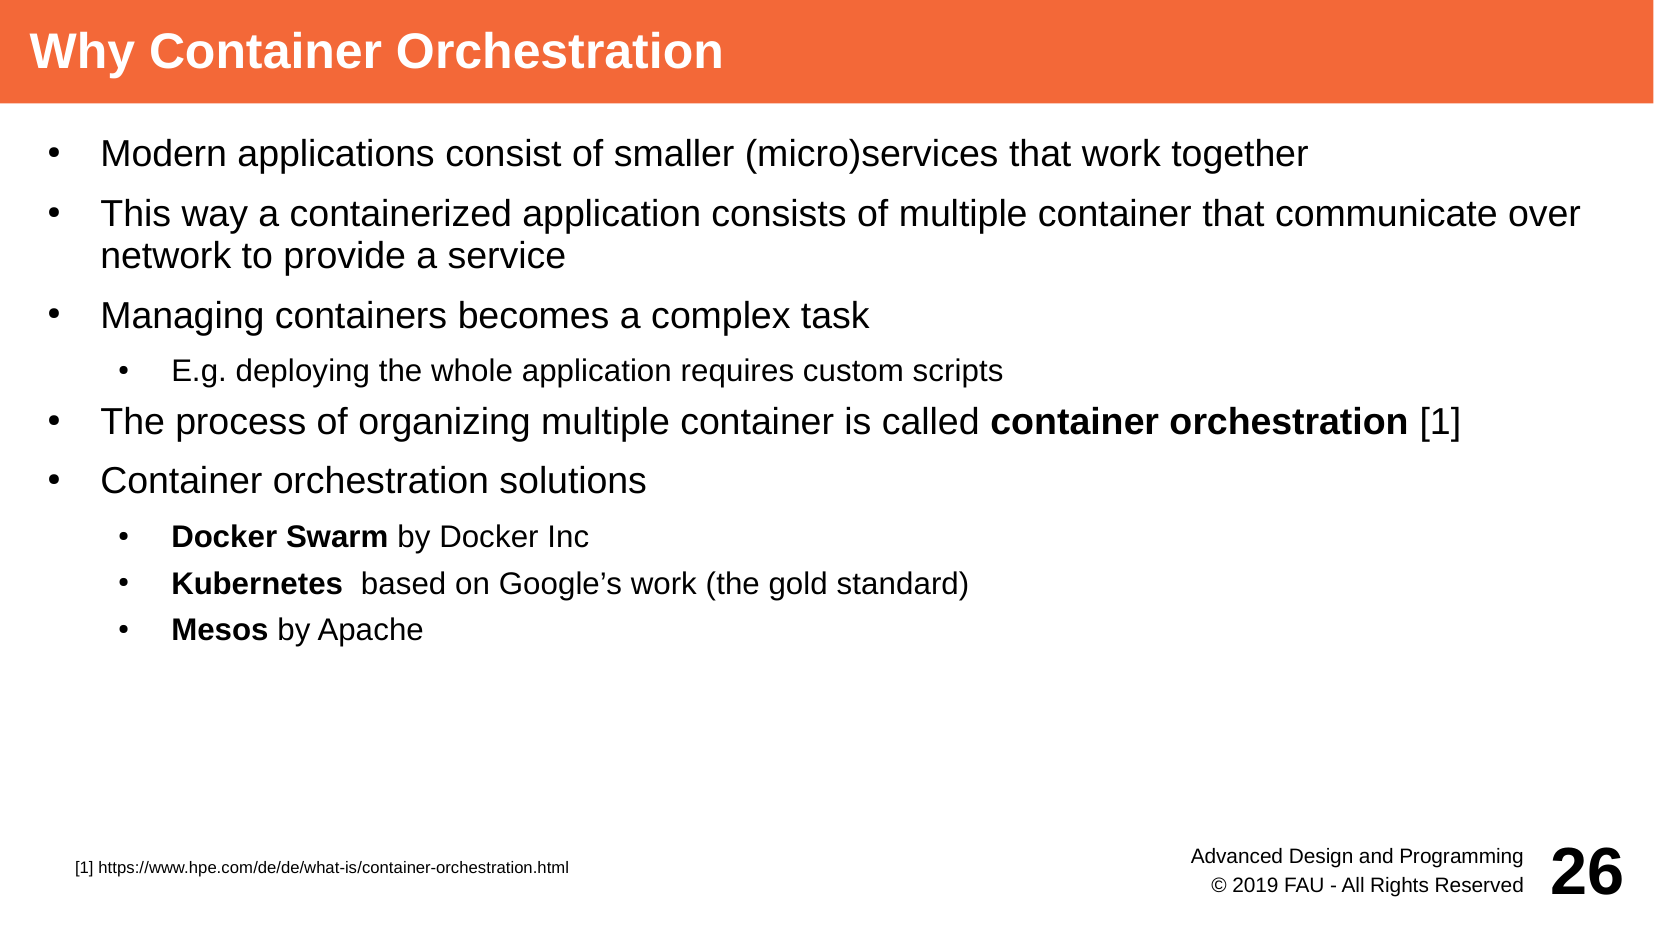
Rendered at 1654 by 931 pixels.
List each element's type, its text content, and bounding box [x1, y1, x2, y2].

text_box [1] https://www.hpe.com/de/de/what-is/container-orchestration.html [45, 840, 601, 896]
list Modern applications consist of smaller (micro)services that work together This way a containerized application consists of multiple container that communicate over network to provide a service Managing containers becomes a complex task E.g. deploying the whole application requires custom scripts The process of organizing multiple container is called container orchestration [1] Container orchestration solutions Docker Swarm by Docker Inc Kubernetes based on Google’s work (the gold standard) Mesos by Apache [29, 132, 1625, 331]
title Why Container Orchestration [0, 0, 1654, 104]
